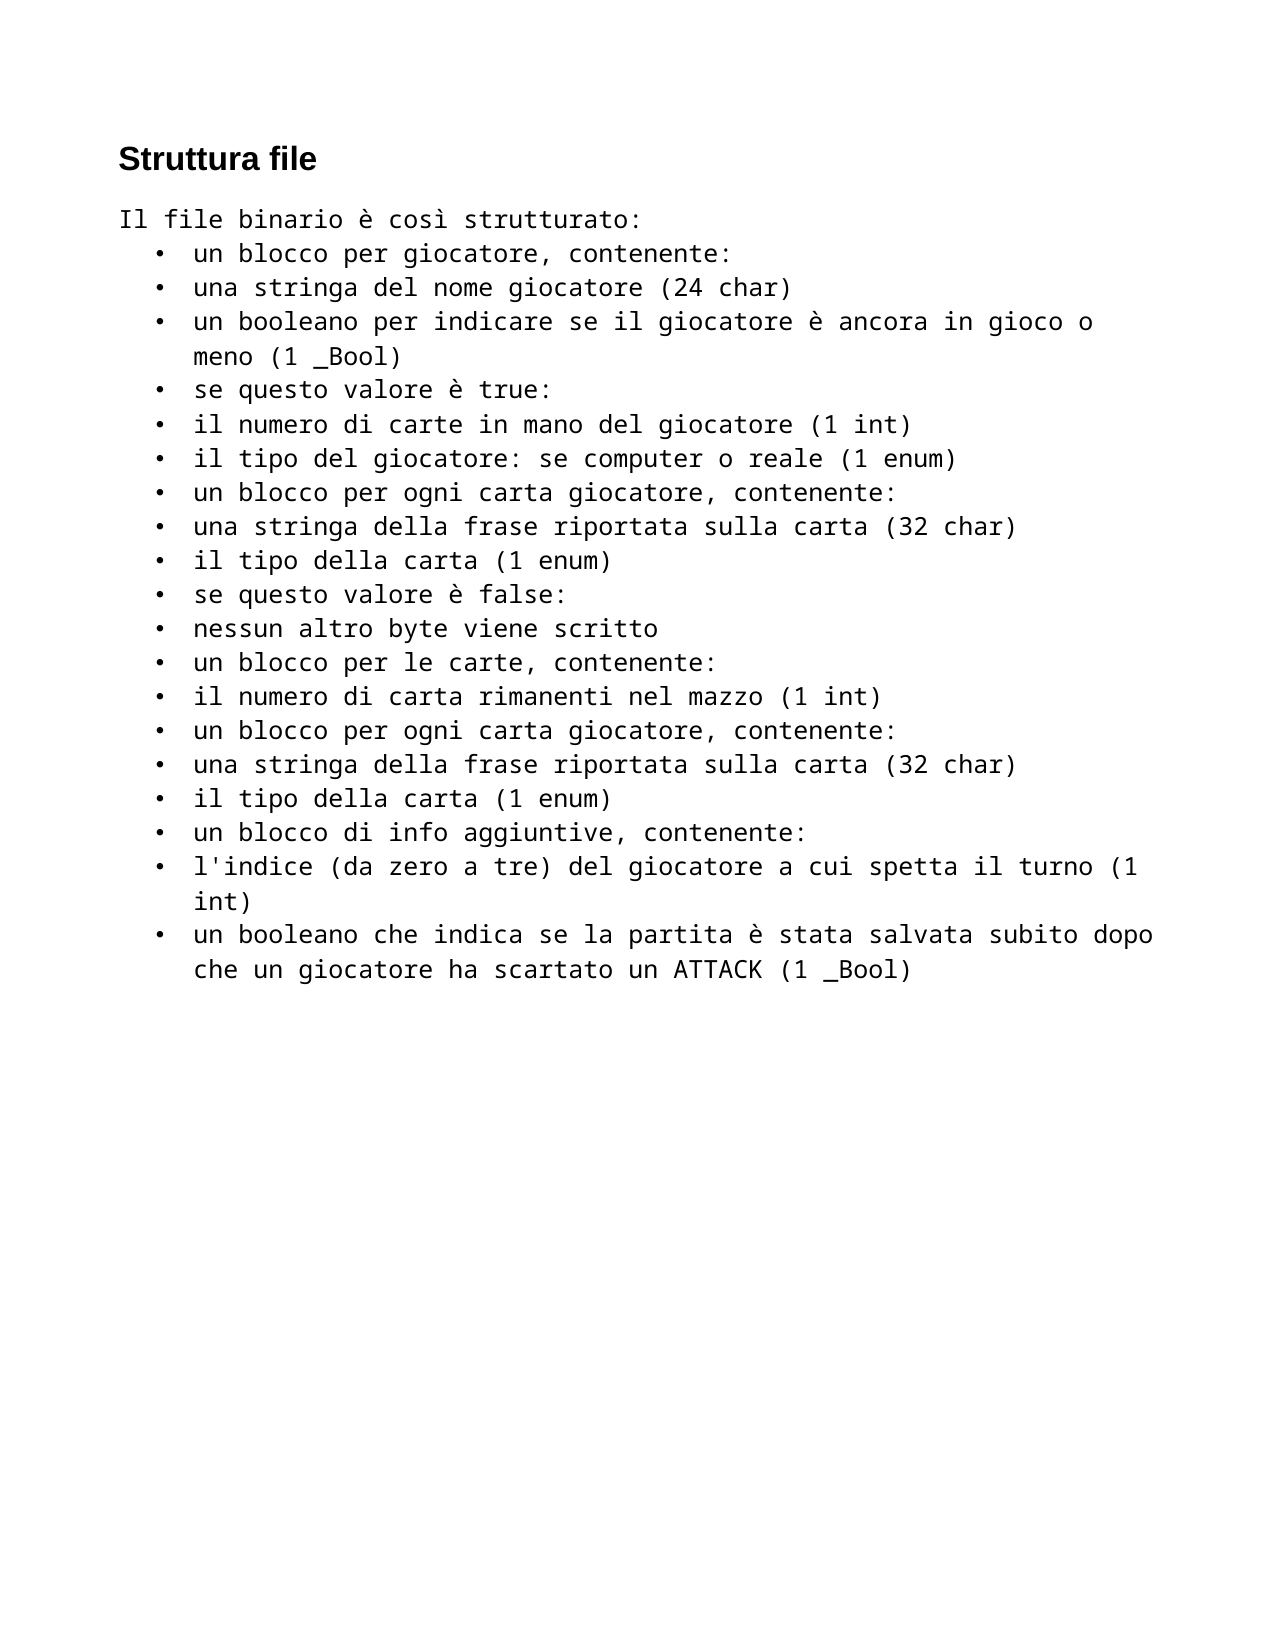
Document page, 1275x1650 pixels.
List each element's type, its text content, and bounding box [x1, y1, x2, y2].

list nessun altro byte viene scritto [156, 611, 1157, 645]
list un booleano che indica se la partita è stata salvata subito dopo che un giocatore ha scartato un ATTACK (1 _Bool) [156, 917, 1157, 985]
list un blocco per le carte, contenente: [156, 645, 1157, 679]
list l'indice (da zero a tre) del giocatore a cui spetta il turno (1 int) [156, 849, 1157, 917]
list un blocco per giocatore, contenente: [156, 236, 1157, 270]
text Il file binario è così strutturato: [118, 202, 1157, 236]
list il numero di carta rimanenti nel mazzo (1 int) [156, 679, 1157, 713]
list se questo valore è true: [156, 372, 1157, 406]
list se questo valore è false: [156, 577, 1157, 611]
list il tipo del giocatore: se computer o reale (1 enum) [156, 440, 1157, 474]
subtitle Struttura file [118, 139, 1157, 178]
list il tipo della carta (1 enum) [156, 542, 1157, 577]
list una stringa del nome giocatore (24 char) [156, 270, 1157, 304]
list una stringa della frase riportata sulla carta (32 char) [156, 747, 1157, 781]
list un blocco per ogni carta giocatore, contenente: [156, 713, 1157, 747]
list un blocco di info aggiuntive, contenente: [156, 815, 1157, 849]
list il tipo della carta (1 enum) [156, 781, 1157, 815]
list il numero di carte in mano del giocatore (1 int) [156, 406, 1157, 440]
list una stringa della frase riportata sulla carta (32 char) [156, 508, 1157, 542]
list un booleano per indicare se il giocatore è ancora in gioco o meno (1 _Bool) [156, 304, 1157, 372]
list un blocco per ogni carta giocatore, contenente: [156, 474, 1157, 508]
